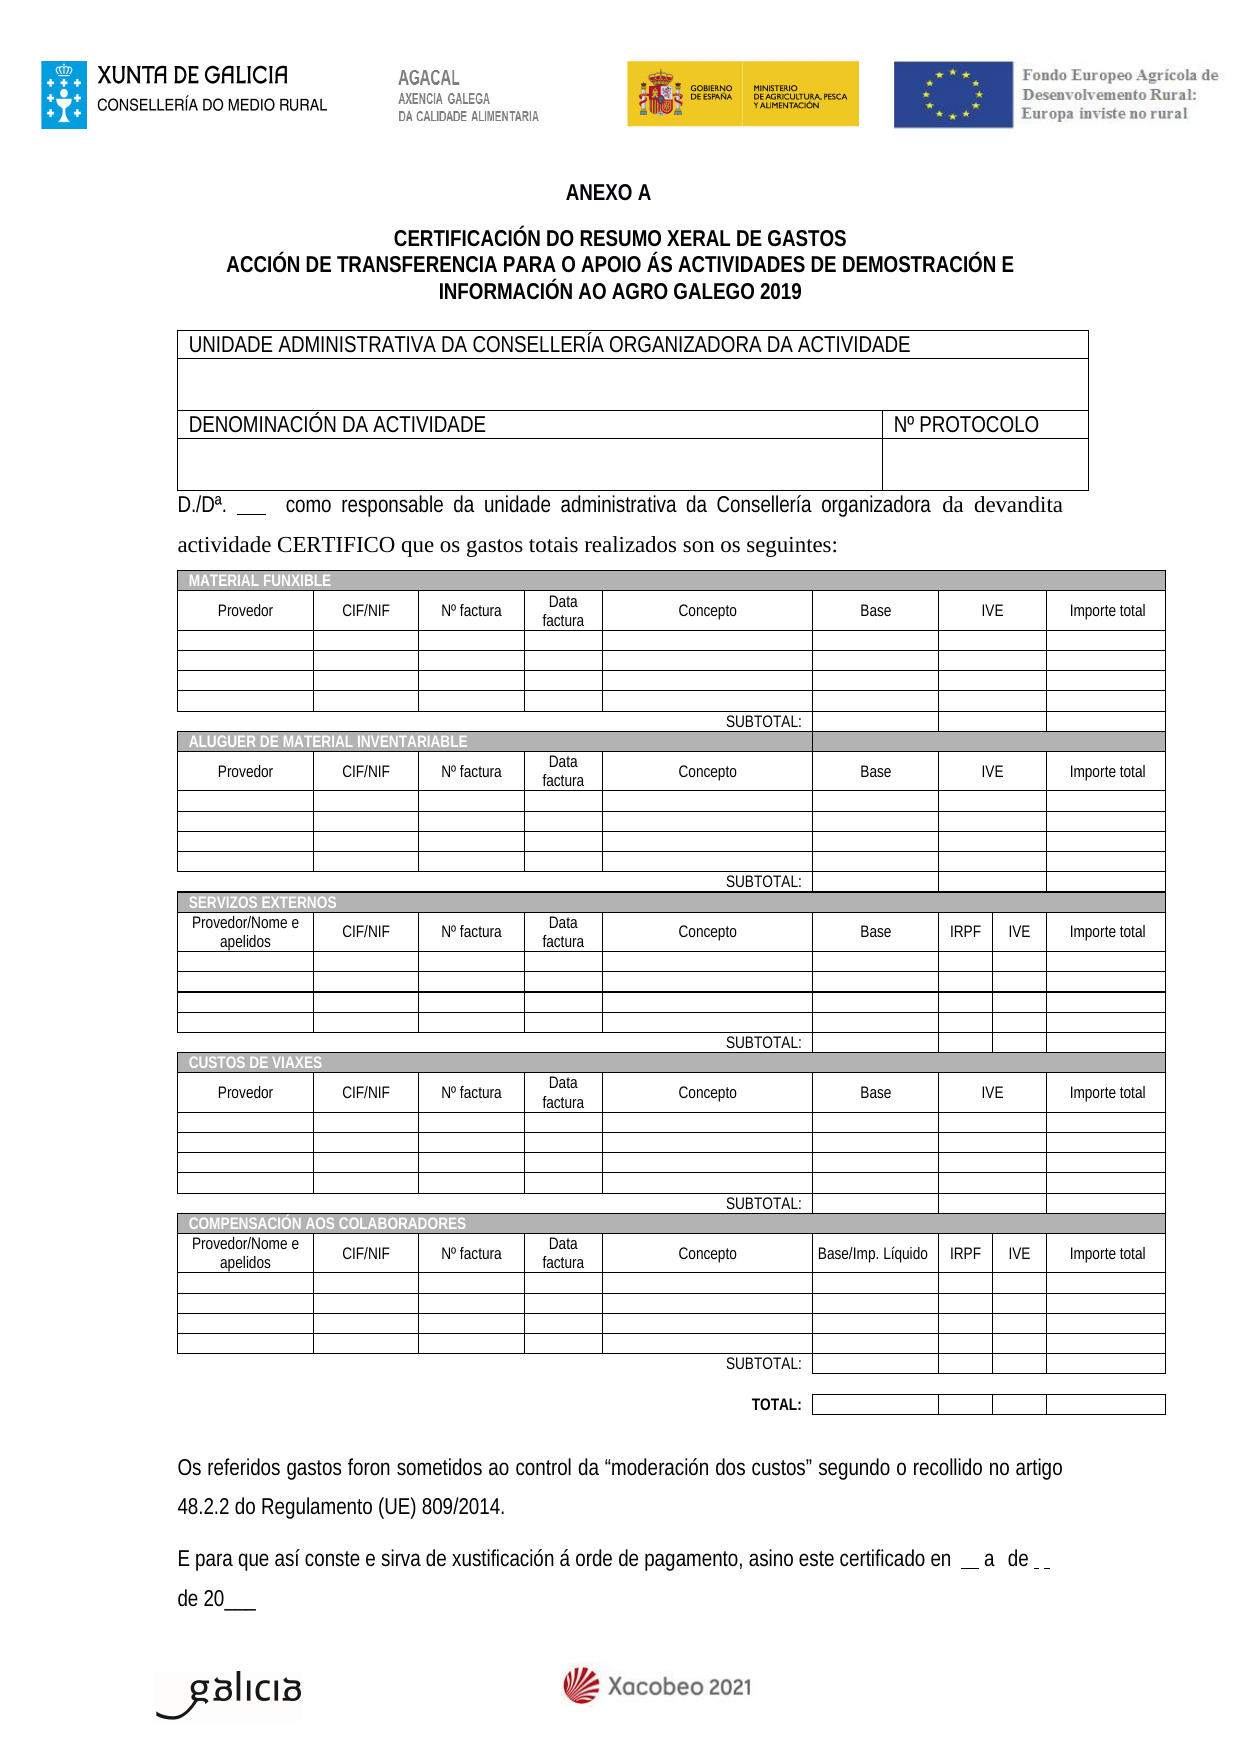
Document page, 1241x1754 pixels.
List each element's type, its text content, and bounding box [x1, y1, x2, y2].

table_cell [419, 832, 524, 851]
table_cell [603, 1133, 812, 1152]
table_cell [314, 631, 418, 650]
table_cell [1047, 631, 1165, 650]
table_cell [813, 651, 938, 670]
table_cell Data factura [525, 1073, 602, 1112]
table_cell SUBTOTAL: [177, 712, 812, 731]
table_cell Base [813, 913, 938, 951]
table_cell [939, 671, 1046, 690]
table_cell [603, 631, 812, 650]
table_cell [939, 1194, 1046, 1213]
table_cell Provedor/Nome e apelidos [178, 913, 313, 951]
table_cell [813, 1194, 938, 1213]
table_cell [603, 852, 812, 871]
table_cell [1047, 1194, 1165, 1213]
table_cell Provedor [178, 752, 313, 790]
picture [561, 1662, 754, 1707]
table_cell [1047, 852, 1165, 871]
table_cell [993, 1395, 1046, 1414]
table_cell COMPENSACIÓN AOS COLABORADORES [178, 1214, 1165, 1233]
table_cell [813, 732, 1165, 751]
table_cell [813, 832, 938, 851]
table_cell [1047, 691, 1165, 711]
table_cell Base/Imp. Líquido [813, 1234, 938, 1272]
table_cell Concepto [603, 1234, 812, 1272]
table_cell CUSTOS DE VIAXES [178, 1053, 1165, 1072]
table_cell [525, 1294, 602, 1313]
table_cell [419, 651, 524, 670]
table_cell [525, 1013, 602, 1032]
table_cell [939, 712, 1046, 731]
picture [591, 17, 1232, 171]
table_cell [314, 952, 418, 971]
table_cell [419, 691, 524, 711]
table_cell [525, 1133, 602, 1152]
table_cell [939, 872, 1046, 891]
table_cell [525, 1273, 602, 1292]
table_cell [813, 972, 938, 991]
table_cell [178, 359, 1088, 410]
table_cell [993, 1374, 1046, 1393]
table_cell [603, 993, 812, 1012]
table_cell [813, 852, 938, 871]
table_cell [603, 671, 812, 690]
table_cell [813, 1153, 938, 1172]
table_cell [1047, 1013, 1165, 1032]
table_cell Importe total [1047, 913, 1165, 951]
table_cell [525, 1334, 602, 1353]
table_cell [813, 1294, 938, 1313]
table_cell [939, 1374, 992, 1393]
table_cell Importe total [1047, 1073, 1165, 1112]
table_cell [178, 993, 313, 1012]
table_cell [419, 1133, 524, 1152]
table_cell [314, 1334, 418, 1353]
table_cell [419, 1173, 524, 1192]
table_cell [314, 1273, 418, 1292]
table_cell [178, 671, 313, 690]
table_cell [178, 1334, 313, 1353]
picture [153, 1671, 301, 1723]
table_cell [525, 791, 602, 811]
table_cell [939, 852, 1046, 871]
table_cell [813, 631, 938, 650]
table_cell [525, 1314, 602, 1333]
table_cell [813, 993, 938, 1012]
table_cell [603, 832, 812, 851]
table_cell [178, 812, 313, 831]
table_cell [525, 691, 602, 711]
table_cell [813, 1113, 938, 1132]
table_cell [1159, 1374, 1165, 1393]
table_cell Provedor [178, 1073, 313, 1112]
table_cell [939, 1273, 992, 1292]
table_cell [939, 691, 1046, 711]
table_cell DENOMINACIÓN DA ACTIVIDADE [178, 411, 882, 438]
table_cell [939, 1395, 992, 1414]
table_cell [603, 1173, 812, 1192]
table_cell Base [813, 1073, 938, 1112]
table_cell Nº factura [419, 752, 524, 790]
table_cell [939, 1314, 992, 1333]
table_cell [813, 1173, 938, 1192]
table_cell [1047, 1153, 1165, 1172]
table_cell Data factura [525, 752, 602, 790]
table_cell [525, 852, 602, 871]
picture [57, 90, 71, 122]
table_cell [314, 1133, 418, 1152]
table_cell Concepto [603, 913, 812, 951]
table_cell [939, 1354, 992, 1373]
table_cell Nº factura [419, 913, 524, 951]
table_cell [1047, 812, 1165, 831]
table_cell [178, 1153, 313, 1172]
table_cell [314, 993, 418, 1012]
table_cell [813, 791, 938, 811]
table_cell [178, 439, 882, 490]
table_cell [419, 1314, 524, 1333]
table_cell [939, 832, 1046, 851]
table_cell [525, 972, 602, 991]
table_cell [813, 812, 938, 831]
table_cell [178, 791, 313, 811]
table_cell Base [813, 591, 938, 630]
table_cell [603, 1113, 812, 1132]
table_cell [939, 812, 1046, 831]
table_cell [939, 631, 1046, 650]
table_cell [813, 691, 938, 711]
table_cell SUBTOTAL: [177, 1354, 812, 1373]
table_cell [1047, 872, 1165, 891]
table_cell [939, 972, 992, 991]
table_cell [813, 1033, 938, 1052]
table_cell SUBTOTAL: [177, 1194, 812, 1213]
table_cell [813, 952, 938, 971]
table_cell [1047, 671, 1165, 690]
table_cell Data factura [525, 591, 602, 630]
table_cell [314, 651, 418, 670]
table_cell [603, 1314, 812, 1333]
table_cell Nº factura [419, 1073, 524, 1112]
table_cell [314, 671, 418, 690]
table_cell [939, 1294, 992, 1313]
table_cell [178, 972, 313, 991]
table_cell [813, 1314, 938, 1333]
table_cell [813, 1334, 938, 1353]
table_cell [525, 1113, 602, 1132]
table_cell Nº factura [419, 1234, 524, 1272]
table_cell Concepto [603, 1073, 812, 1112]
table_cell [178, 631, 313, 650]
table_cell [314, 852, 418, 871]
table_cell CIF/NIF [314, 1234, 418, 1272]
table_cell [314, 1013, 418, 1032]
table_cell [419, 1113, 524, 1132]
table_cell CIF/NIF [314, 752, 418, 790]
table_cell [603, 952, 812, 971]
table_cell Provedor/Nome e apelidos [178, 1234, 313, 1272]
table_cell [993, 1354, 1046, 1373]
table_cell [993, 1294, 1046, 1313]
table_cell [939, 791, 1046, 811]
table_cell [525, 812, 602, 831]
table_cell [525, 993, 602, 1012]
table_cell [993, 1033, 1046, 1052]
table_cell [813, 1013, 938, 1032]
table_cell [1047, 651, 1165, 670]
table_cell [603, 651, 812, 670]
table_cell [314, 791, 418, 811]
table_cell CIF/NIF [314, 913, 418, 951]
table_cell [603, 1273, 812, 1292]
table_cell [939, 1334, 992, 1353]
table_cell [314, 812, 418, 831]
table_cell [178, 1113, 313, 1132]
table_cell [178, 1133, 313, 1152]
table_cell [1047, 1273, 1165, 1292]
table_cell [525, 952, 602, 971]
table_cell [525, 832, 602, 851]
table_cell [1047, 1113, 1165, 1132]
table_cell [1046, 1374, 1155, 1393]
table_cell [603, 1153, 812, 1172]
table_cell [314, 1173, 418, 1192]
table_cell [419, 852, 524, 871]
table_cell Base [813, 752, 938, 790]
table_cell [1047, 1395, 1165, 1414]
table_cell [178, 691, 313, 711]
table_cell [419, 1153, 524, 1172]
table_cell Data factura [525, 1234, 602, 1272]
table_cell [603, 1294, 812, 1313]
table_cell [1047, 712, 1165, 731]
table_cell [525, 651, 602, 670]
table_cell [1047, 993, 1165, 1012]
table_cell [1047, 952, 1165, 971]
table_cell [939, 1133, 1046, 1152]
table_cell [603, 791, 812, 811]
table_cell [419, 812, 524, 831]
table_cell Concepto [603, 752, 812, 790]
table_cell [178, 852, 313, 871]
table_cell [178, 1294, 313, 1313]
table_cell IVE [939, 1073, 1046, 1112]
table_header UNIDADE ADMINISTRATIVA DA CONSELLERÍA ORGANIZADORA DA ACTIVIDADE [178, 331, 1088, 358]
table_cell [1047, 1173, 1165, 1192]
table_cell IVE [939, 591, 1046, 630]
table_cell [525, 1173, 602, 1192]
table_cell [813, 1133, 938, 1152]
table_cell [1047, 1133, 1165, 1152]
table_cell TOTAL: [177, 1394, 812, 1414]
table_cell [993, 1273, 1046, 1292]
table_cell Concepto [603, 591, 812, 630]
table_cell [525, 631, 602, 650]
text Os referidos gastos foron sometidos ao control da “moderación dos custos” segundo o recollido no artigo 48.2.2 do Regulamento (UE) 809/2014. [177, 1453, 1063, 1519]
table_cell [314, 832, 418, 851]
text ACCIÓN DE TRANSFERENCIA PARA O APOIO ÁS ACTIVIDADES DE DEMOSTRACIÓN E INFORMACIÓN AO AGRO GALEGO 2019 [177, 251, 1063, 304]
table_cell [419, 791, 524, 811]
table_cell [525, 1153, 602, 1172]
table_cell [419, 1294, 524, 1313]
table_cell [1047, 1033, 1165, 1052]
table_cell [314, 1153, 418, 1172]
table_cell CIF/NIF [314, 591, 418, 630]
table_cell [813, 1273, 938, 1292]
table_cell [813, 1395, 938, 1414]
table_cell Nº PROTOCOLO [883, 411, 1088, 438]
table_cell IVE [993, 913, 1046, 951]
table_cell [813, 1374, 938, 1393]
table_cell [813, 671, 938, 690]
table_cell SUBTOTAL: [177, 872, 812, 891]
table_cell [993, 1334, 1046, 1353]
table_cell [603, 1334, 812, 1353]
table_cell SUBTOTAL: [177, 1033, 812, 1052]
text D./Dª. como responsable da unidade administrativa da Consellería organizadora da devandita actividade CERTIFICO que os gastos totais realizados son os seguintes: [177, 491, 1063, 557]
table_cell [419, 671, 524, 690]
table_cell ALUGUER DE MATERIAL INVENTARIABLE [178, 732, 812, 751]
table_header MATERIAL FUNXIBLE [178, 571, 1165, 590]
table_cell [813, 1354, 938, 1373]
picture [88, 61, 327, 129]
table_cell Importe total [1047, 752, 1165, 790]
table_cell [314, 1314, 418, 1333]
table_cell [178, 651, 313, 670]
table_cell [419, 1013, 524, 1032]
table_cell [813, 712, 938, 731]
table_cell [314, 1294, 418, 1313]
table_cell [1047, 1354, 1165, 1373]
table_cell [939, 651, 1046, 670]
table_cell [419, 1273, 524, 1292]
table_cell IRPF [939, 1234, 992, 1272]
table_cell Nº factura [419, 591, 524, 630]
table_cell [419, 972, 524, 991]
table_cell [993, 972, 1046, 991]
table_cell [813, 872, 938, 891]
table_cell [993, 952, 1046, 971]
text E para que así conste e sirva de xustificación á orde de pagamento, asino este certificado en a de de 20___ [177, 1545, 1063, 1611]
table_cell [178, 1273, 313, 1292]
table_cell [993, 1013, 1046, 1032]
table_cell [1047, 1294, 1165, 1313]
table_cell [314, 972, 418, 991]
table_cell [603, 812, 812, 831]
table_cell [939, 1173, 1046, 1192]
table_cell [939, 1013, 992, 1032]
table_cell [939, 1153, 1046, 1172]
table_cell [603, 972, 812, 991]
table_cell SERVIZOS EXTERNOS [178, 893, 1165, 912]
table_cell [1047, 832, 1165, 851]
table_cell [178, 952, 313, 971]
table_cell [178, 1173, 313, 1192]
text ANEXO A [177, 166, 1033, 205]
table_cell [178, 832, 313, 851]
table_cell [1047, 1334, 1165, 1353]
table_cell IVE [993, 1234, 1046, 1272]
table_cell [419, 952, 524, 971]
table_cell [993, 993, 1046, 1012]
table_cell IRPF [939, 913, 992, 951]
table_cell [419, 631, 524, 650]
table_cell CIF/NIF [314, 1073, 418, 1112]
table_cell [419, 993, 524, 1012]
table_cell [178, 1013, 313, 1032]
table_cell [603, 691, 812, 711]
table_cell [178, 1314, 313, 1333]
table_cell [603, 1013, 812, 1032]
table_cell [939, 952, 992, 971]
picture [389, 58, 557, 134]
table_cell Data factura [525, 913, 602, 951]
table_cell [939, 1033, 992, 1052]
table_cell [939, 993, 992, 1012]
table_cell Importe total [1047, 1234, 1165, 1272]
table_cell [177, 1373, 813, 1393]
text CERTIFICACIÓN DO RESUMO XERAL DE GASTOS [177, 225, 1063, 251]
table_cell [939, 1113, 1046, 1132]
table_cell [314, 1113, 418, 1132]
table_cell [314, 691, 418, 711]
table_cell Provedor [178, 591, 313, 630]
table_cell IVE [939, 752, 1046, 790]
table_cell [525, 671, 602, 690]
table_cell [993, 1314, 1046, 1333]
table_cell [1155, 1374, 1159, 1393]
table_cell [1047, 791, 1165, 811]
table_cell [1047, 972, 1165, 991]
table_cell Importe total [1047, 591, 1165, 630]
table_cell [1047, 1314, 1165, 1333]
table_cell [883, 439, 1088, 490]
table_cell [419, 1334, 524, 1353]
